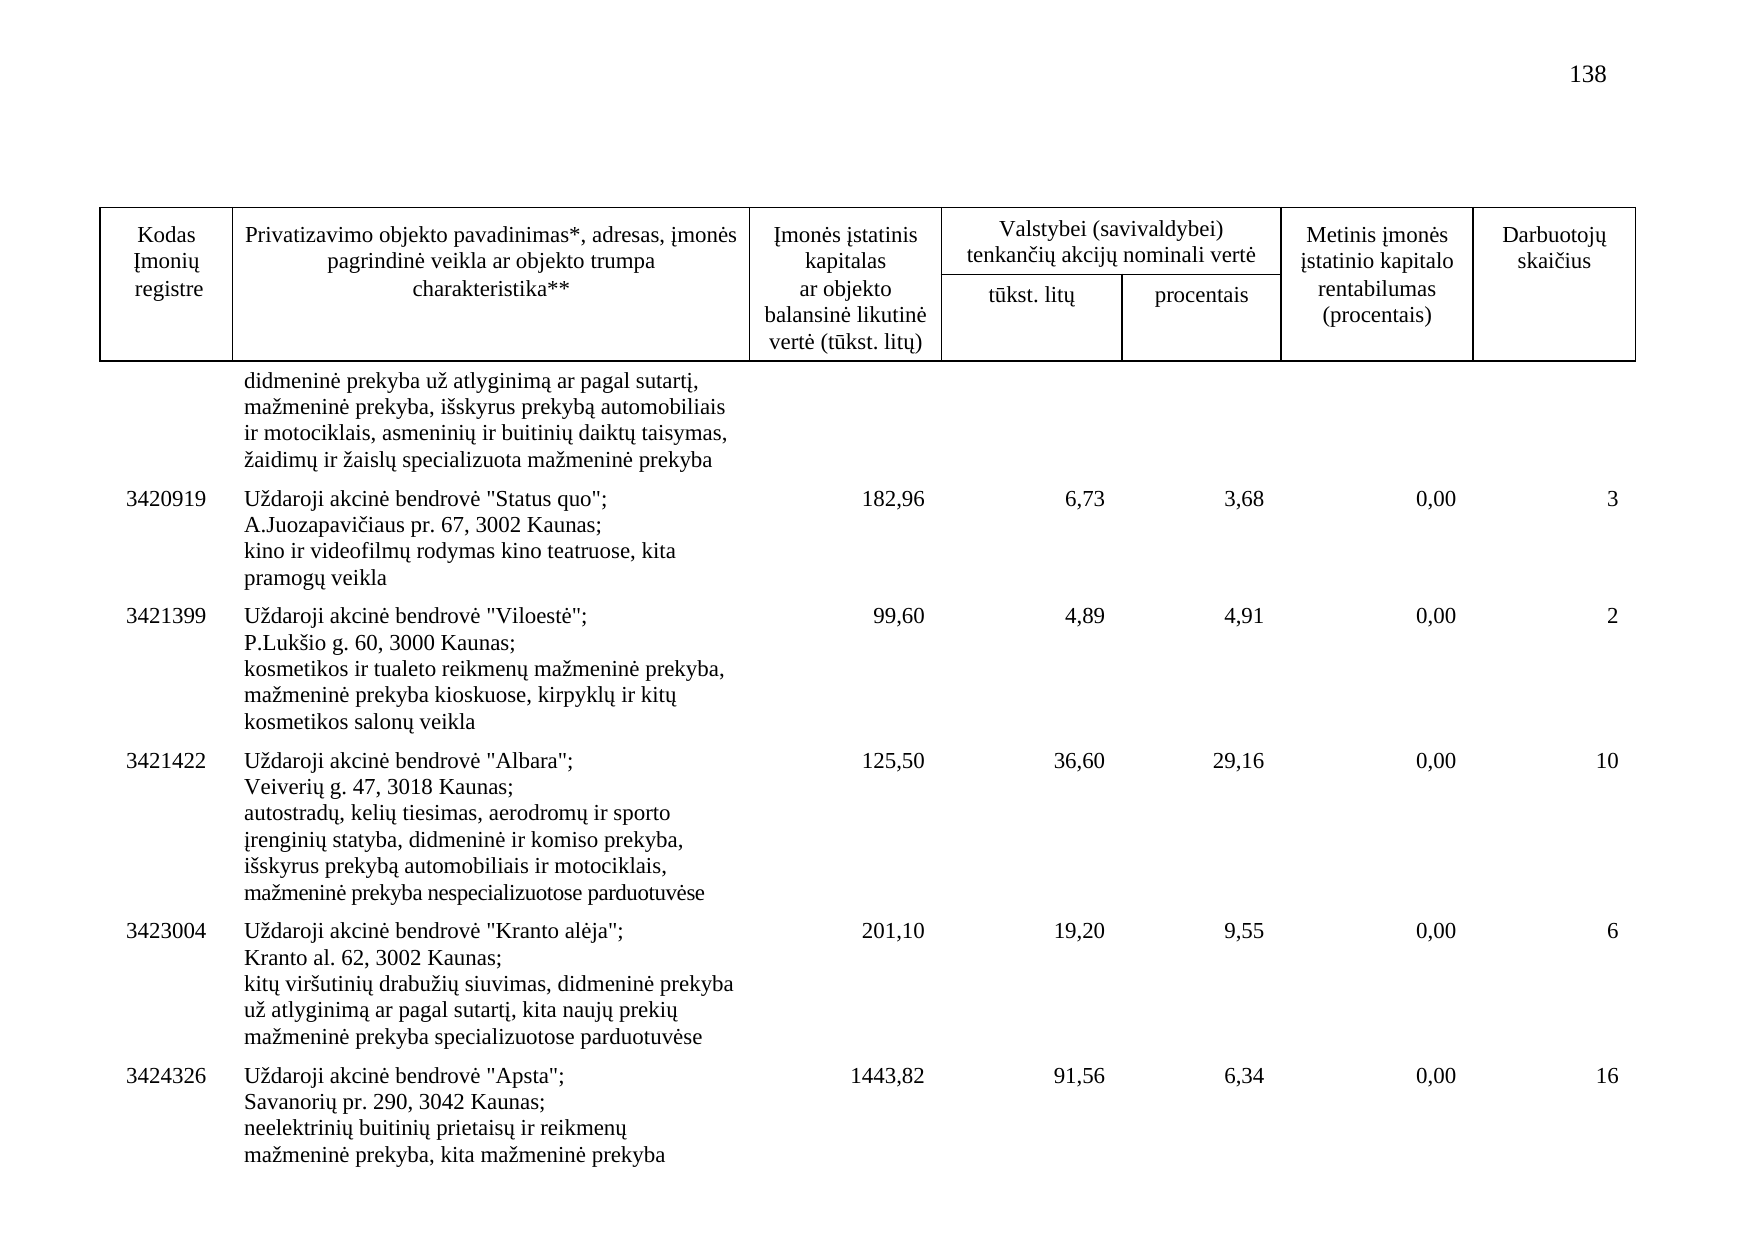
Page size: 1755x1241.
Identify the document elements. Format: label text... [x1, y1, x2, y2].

table_cell Uždaroji akcinė bendrovė "Kranto alėja"; Kranto al. 62, 3002 Kaunas; kitų viršutinių drabužių siuvimas, didmeninė prekyba už atlyginimą ar pagal sutartį, kita naujų prekių mažmeninė prekyba specializuotose parduotuvėse [233, 911, 749, 1055]
table_cell [100, 362, 233, 478]
table_cell 4,89 [941, 596, 1122, 741]
table_cell 201,10 [750, 911, 941, 1055]
table_cell 16 [1473, 1055, 1636, 1167]
table_cell 6 [1473, 911, 1636, 1055]
table_header Privatizavimo objekto pavadinimas*, adresas, įmonės pagrindinė veikla ar objekto trumpa [233, 208, 749, 273]
table_cell 10 [1473, 741, 1636, 911]
table_cell [750, 362, 941, 478]
table_cell 3420919 [100, 478, 233, 596]
table_cell 2 [1473, 596, 1636, 741]
table_cell Uždaroji akcinė bendrovė "Viloestė"; P.Lukšio g. 60, 3000 Kaunas; kosmetikos ir tualeto reikmenų mažmeninė prekyba, mažmeninė prekyba kioskuose, kirpyklų ir kitų kosmetikos salonų veikla [233, 596, 749, 741]
table_cell 99,60 [750, 596, 941, 741]
table_header Įmonės įstatinis kapitalas [750, 208, 941, 273]
table_cell 182,96 [750, 478, 941, 596]
table_cell 3421399 [100, 596, 233, 741]
table_cell 29,16 [1122, 741, 1281, 911]
table_cell charakteristika** [233, 274, 749, 360]
table_cell 0,00 [1281, 1055, 1473, 1167]
table_cell 0,00 [1281, 911, 1473, 1055]
table_cell rentabilumas (procentais) [1282, 274, 1472, 360]
table_cell Uždaroji akcinė bendrovė "Apsta"; Savanorių pr. 290, 3042 Kaunas; neelektrinių buitinių prietaisų ir reikmenų mažmeninė prekyba, kita mažmeninė prekyba [233, 1055, 749, 1167]
table_cell 3421422 [100, 741, 233, 911]
table_header Valstybei (savivaldybei) tenkančių akcijų nominali vertė [942, 208, 1280, 273]
table_cell [1281, 362, 1473, 478]
table_cell didmeninė prekyba už atlyginimą ar pagal sutartį, mažmeninė prekyba, išskyrus prekybą automobiliais ir motociklais, asmeninių ir buitinių daiktų taisymas, žaidimų ir žaislų specializuota mažmeninė prekyba [233, 362, 749, 478]
table_cell 3423004 [100, 911, 233, 1055]
table_cell [1473, 362, 1636, 478]
table_cell Uždaroji akcinė bendrovė "Albara"; Veiverių g. 47, 3018 Kaunas; autostradų, kelių tiesimas, aerodromų ir sporto įrenginių statyba, didmeninė ir komiso prekyba, išskyrus prekybą automobiliais ir motociklais, mažmeninė prekyba nespecializuotose parduotuvėse [233, 741, 749, 911]
table_cell 0,00 [1281, 478, 1473, 596]
table_cell 6,34 [1122, 1055, 1281, 1167]
table_cell 125,50 [750, 741, 941, 911]
table_cell 9,55 [1122, 911, 1281, 1055]
table_header Metinis įmonės įstatinio kapitalo [1282, 208, 1472, 273]
table_cell [1474, 274, 1635, 360]
table_header Kodas Įmonių [101, 208, 232, 273]
table_cell ar objekto balansinė likutinė vertė (tūkst. litų) [750, 274, 941, 360]
table_cell Uždaroji akcinė bendrovė "Status quo"; A.Juozapavičiaus pr. 67, 3002 Kaunas; kino ir videofilmų rodymas kino teatruose, kita pramogų veikla [233, 478, 749, 596]
table_cell 36,60 [941, 741, 1122, 911]
table_cell 3424326 [100, 1055, 233, 1167]
table_cell 0,00 [1281, 741, 1473, 911]
table_header Darbuotojų skaičius [1474, 208, 1635, 273]
table_cell 0,00 [1281, 596, 1473, 741]
table_cell 6,73 [941, 478, 1122, 596]
table_cell 3,68 [1122, 478, 1281, 596]
table_cell procentais [1123, 275, 1280, 360]
table_cell registre [101, 274, 232, 360]
table_cell 91,56 [941, 1055, 1122, 1167]
table_cell [1122, 362, 1281, 478]
table_cell tūkst. litų [942, 275, 1121, 360]
table_cell 1443,82 [750, 1055, 941, 1167]
table_cell [941, 362, 1122, 478]
table_cell 3 [1473, 478, 1636, 596]
table_cell 19,20 [941, 911, 1122, 1055]
table_cell 4,91 [1122, 596, 1281, 741]
